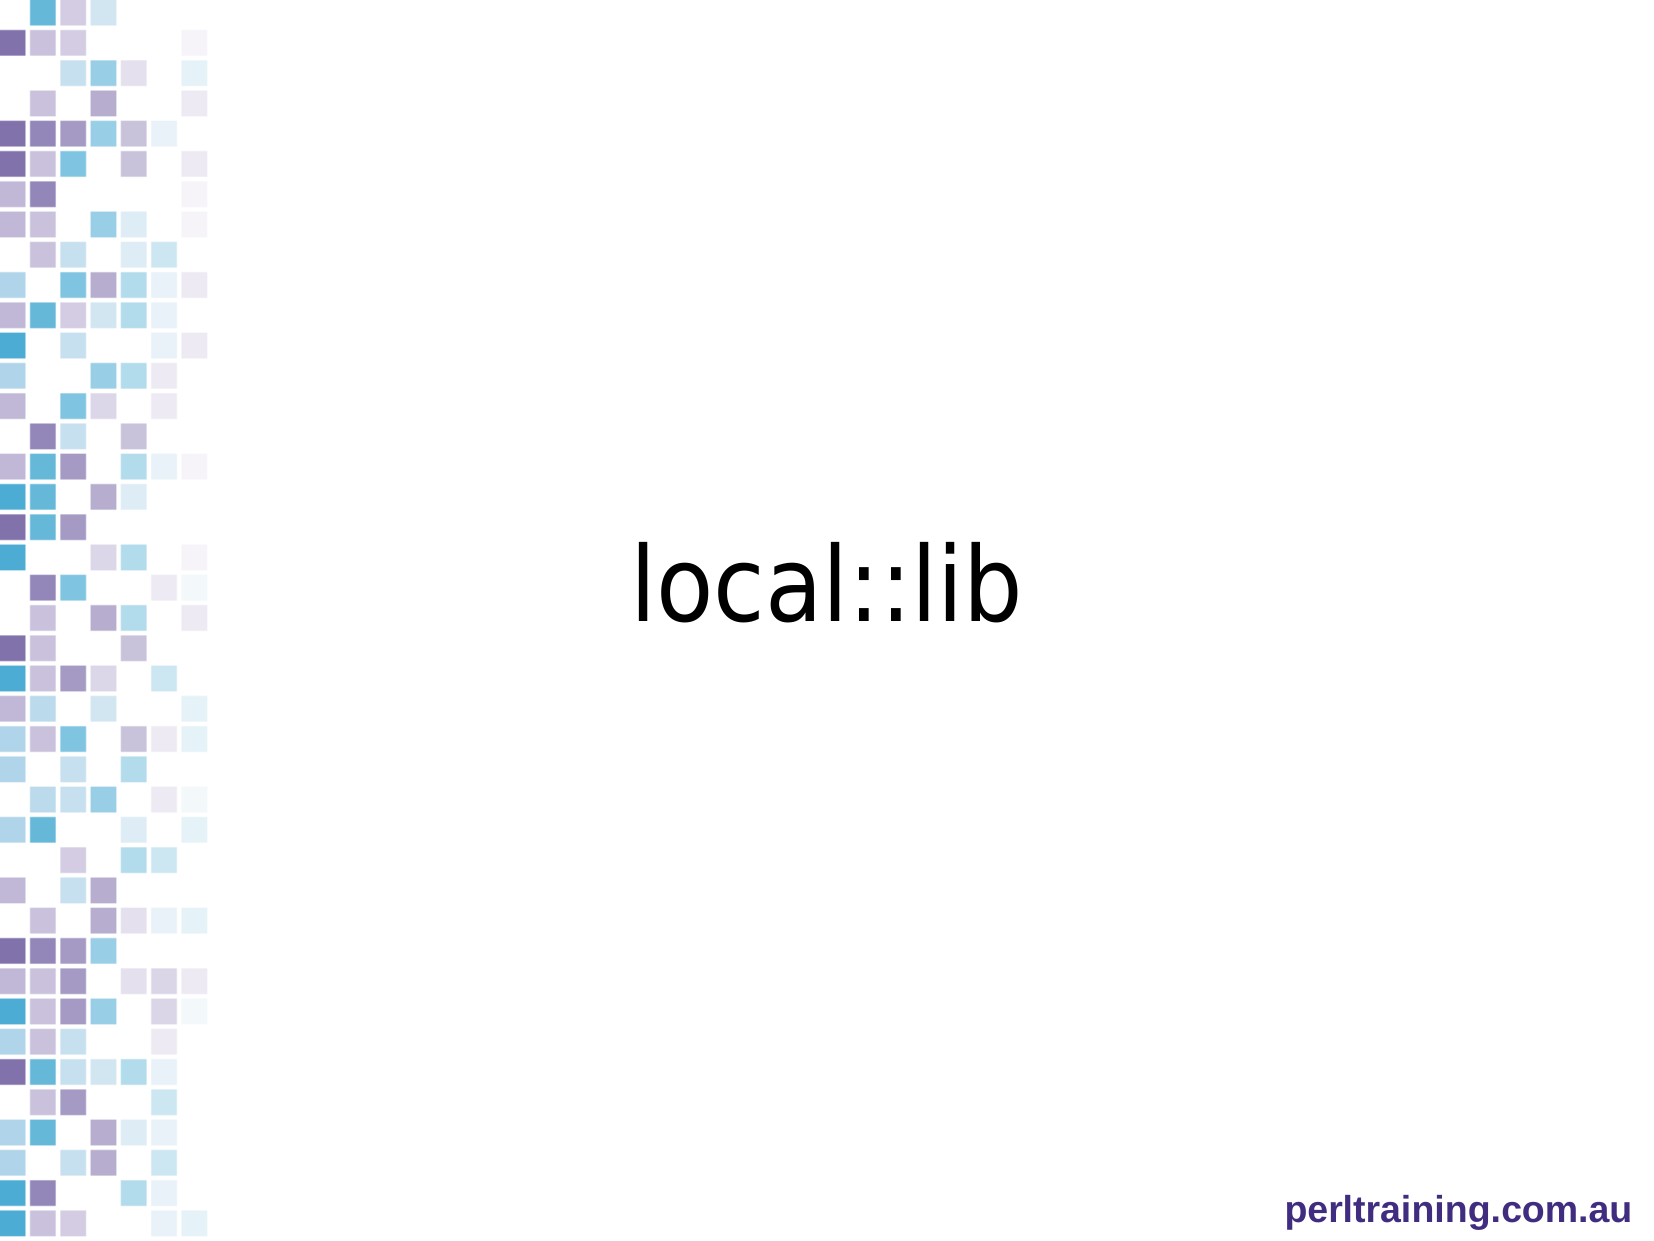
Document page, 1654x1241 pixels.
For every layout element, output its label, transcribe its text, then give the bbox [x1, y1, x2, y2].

picture [0, 0, 212, 1241]
title local::lib [82, 56, 1571, 1115]
